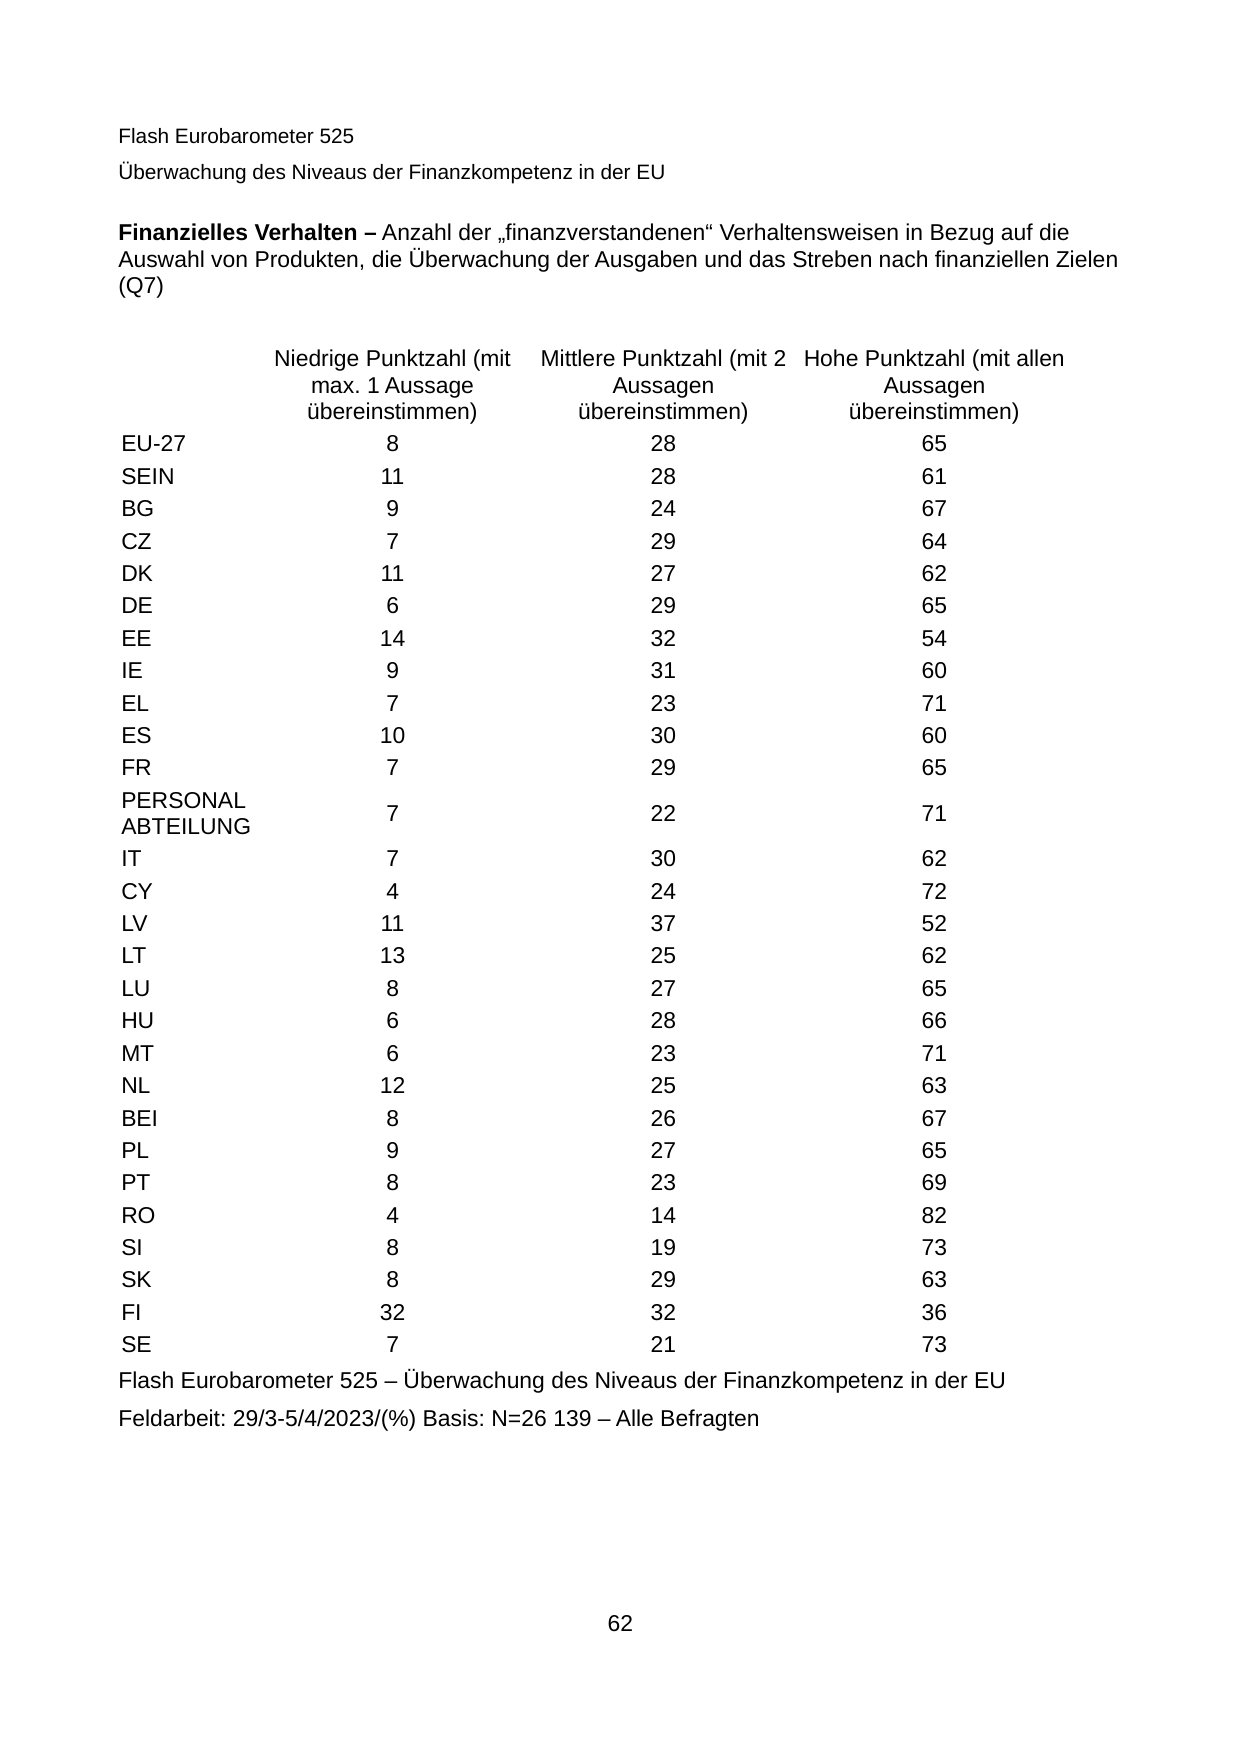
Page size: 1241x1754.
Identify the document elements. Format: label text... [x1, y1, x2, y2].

table_header Hohe Punktzahl (mit allen Aussagen übereinstimmen) [799, 343, 1069, 427]
table_cell 7 [257, 842, 528, 875]
table_cell 65 [799, 589, 1069, 622]
table_cell CZ [118, 525, 257, 557]
table_cell 29 [528, 1264, 799, 1296]
table_cell 29 [528, 525, 799, 557]
table_cell 8 [257, 972, 528, 1004]
table_cell 7 [257, 784, 528, 842]
table_cell 4 [257, 875, 528, 907]
table_cell 69 [799, 1166, 1069, 1199]
table_cell 21 [528, 1328, 799, 1361]
table_cell FI [118, 1296, 257, 1328]
table_cell 60 [799, 654, 1069, 687]
table_cell 31 [528, 654, 799, 687]
table_cell 52 [799, 907, 1069, 939]
table_cell 30 [528, 842, 799, 875]
table_cell 28 [528, 428, 799, 460]
table_cell 6 [257, 1037, 528, 1069]
table_cell EL [118, 687, 257, 719]
table_cell SI [118, 1231, 257, 1263]
table_cell 64 [799, 525, 1069, 557]
table_header Mittlere Punktzahl (mit 2 Aussagen übereinstimmen) [528, 343, 799, 427]
table_cell 60 [799, 719, 1069, 751]
table_cell 30 [528, 719, 799, 751]
table_cell 63 [799, 1264, 1069, 1296]
table_cell 23 [528, 1166, 799, 1199]
table_cell HU [118, 1004, 257, 1037]
table_cell 13 [257, 940, 528, 972]
table_cell 71 [799, 1037, 1069, 1069]
table_cell 27 [528, 557, 799, 589]
table_cell 28 [528, 460, 799, 492]
table_cell SEIN [118, 460, 257, 492]
table_cell 9 [257, 492, 528, 524]
table_cell 67 [799, 492, 1069, 524]
table_cell NL [118, 1069, 257, 1101]
table_cell 11 [257, 557, 528, 589]
table_header [118, 343, 257, 427]
table_cell 29 [528, 751, 799, 784]
table_cell ES [118, 719, 257, 751]
table_cell 73 [799, 1231, 1069, 1263]
table_cell CY [118, 875, 257, 907]
table_cell 73 [799, 1328, 1069, 1361]
table_cell 23 [528, 1037, 799, 1069]
table_cell LU [118, 972, 257, 1004]
table_cell 4 [257, 1199, 528, 1231]
table_cell 25 [528, 1069, 799, 1101]
table_cell 32 [528, 622, 799, 654]
table_cell 63 [799, 1069, 1069, 1101]
text Flash Eurobarometer 525 – Überwachung des Niveaus der Finanzkompetenz in der EU [118, 1367, 1122, 1393]
text Feldarbeit: 29/3-5/4/2023/(%) Basis: N=26 139 – Alle Befragten [118, 1405, 1122, 1431]
table_cell MT [118, 1037, 257, 1069]
table_cell BG [118, 492, 257, 524]
table_cell 9 [257, 1134, 528, 1166]
table_cell 27 [528, 1134, 799, 1166]
table_cell 72 [799, 875, 1069, 907]
table_cell 11 [257, 907, 528, 939]
table_cell 62 [799, 940, 1069, 972]
table_cell 7 [257, 687, 528, 719]
table_cell IT [118, 842, 257, 875]
table_cell 62 [799, 557, 1069, 589]
table_cell 32 [257, 1296, 528, 1328]
table_header Niedrige Punktzahl (mit max. 1 Aussage übereinstimmen) [257, 343, 528, 427]
table_cell 22 [528, 784, 799, 842]
table_cell 32 [528, 1296, 799, 1328]
table_cell 25 [528, 940, 799, 972]
table_cell SK [118, 1264, 257, 1296]
table_cell 29 [528, 589, 799, 622]
table_cell 7 [257, 525, 528, 557]
table_cell 24 [528, 492, 799, 524]
table_cell 62 [799, 842, 1069, 875]
table_cell 11 [257, 460, 528, 492]
table_cell 65 [799, 972, 1069, 1004]
table_cell 8 [257, 1264, 528, 1296]
table_cell 27 [528, 972, 799, 1004]
table_cell 19 [528, 1231, 799, 1263]
table_cell DE [118, 589, 257, 622]
table_cell PL [118, 1134, 257, 1166]
table_cell 54 [799, 622, 1069, 654]
table_cell 8 [257, 1231, 528, 1263]
table_cell 8 [257, 1166, 528, 1199]
table_cell 71 [799, 687, 1069, 719]
table_cell EE [118, 622, 257, 654]
table_cell PERSONALABTEILUNG [118, 784, 257, 842]
table_cell RO [118, 1199, 257, 1231]
table_cell 67 [799, 1101, 1069, 1134]
table_cell FR [118, 751, 257, 784]
table_cell 65 [799, 428, 1069, 460]
table_cell 7 [257, 1328, 528, 1361]
table_cell 10 [257, 719, 528, 751]
table_cell 9 [257, 654, 528, 687]
table_cell LV [118, 907, 257, 939]
table_cell LT [118, 940, 257, 972]
table_cell PT [118, 1166, 257, 1199]
table_cell SE [118, 1328, 257, 1361]
table_cell 65 [799, 1134, 1069, 1166]
table_cell 36 [799, 1296, 1069, 1328]
table_cell 14 [528, 1199, 799, 1231]
table_cell 7 [257, 751, 528, 784]
table_cell EU-27 [118, 428, 257, 460]
table_cell 23 [528, 687, 799, 719]
table_cell 12 [257, 1069, 528, 1101]
table_cell 6 [257, 589, 528, 622]
table_cell BEI [118, 1101, 257, 1134]
table_cell 71 [799, 784, 1069, 842]
table_cell 37 [528, 907, 799, 939]
table_cell 24 [528, 875, 799, 907]
table_cell 61 [799, 460, 1069, 492]
table_cell 8 [257, 428, 528, 460]
table_cell 8 [257, 1101, 528, 1134]
table_cell 66 [799, 1004, 1069, 1037]
text Finanzielles Verhalten – Anzahl der „finanzverstandenen“ Verhaltensweisen in Bezug auf die Auswahl von Produkten, die Überwachung der Ausgaben und das Streben nach finanziellen Zielen (Q7) [118, 219, 1122, 298]
table_cell 82 [799, 1199, 1069, 1231]
table_cell 14 [257, 622, 528, 654]
table_cell 26 [528, 1101, 799, 1134]
table_cell 28 [528, 1004, 799, 1037]
table_cell IE [118, 654, 257, 687]
table_cell 65 [799, 751, 1069, 784]
table_cell 6 [257, 1004, 528, 1037]
table_cell DK [118, 557, 257, 589]
